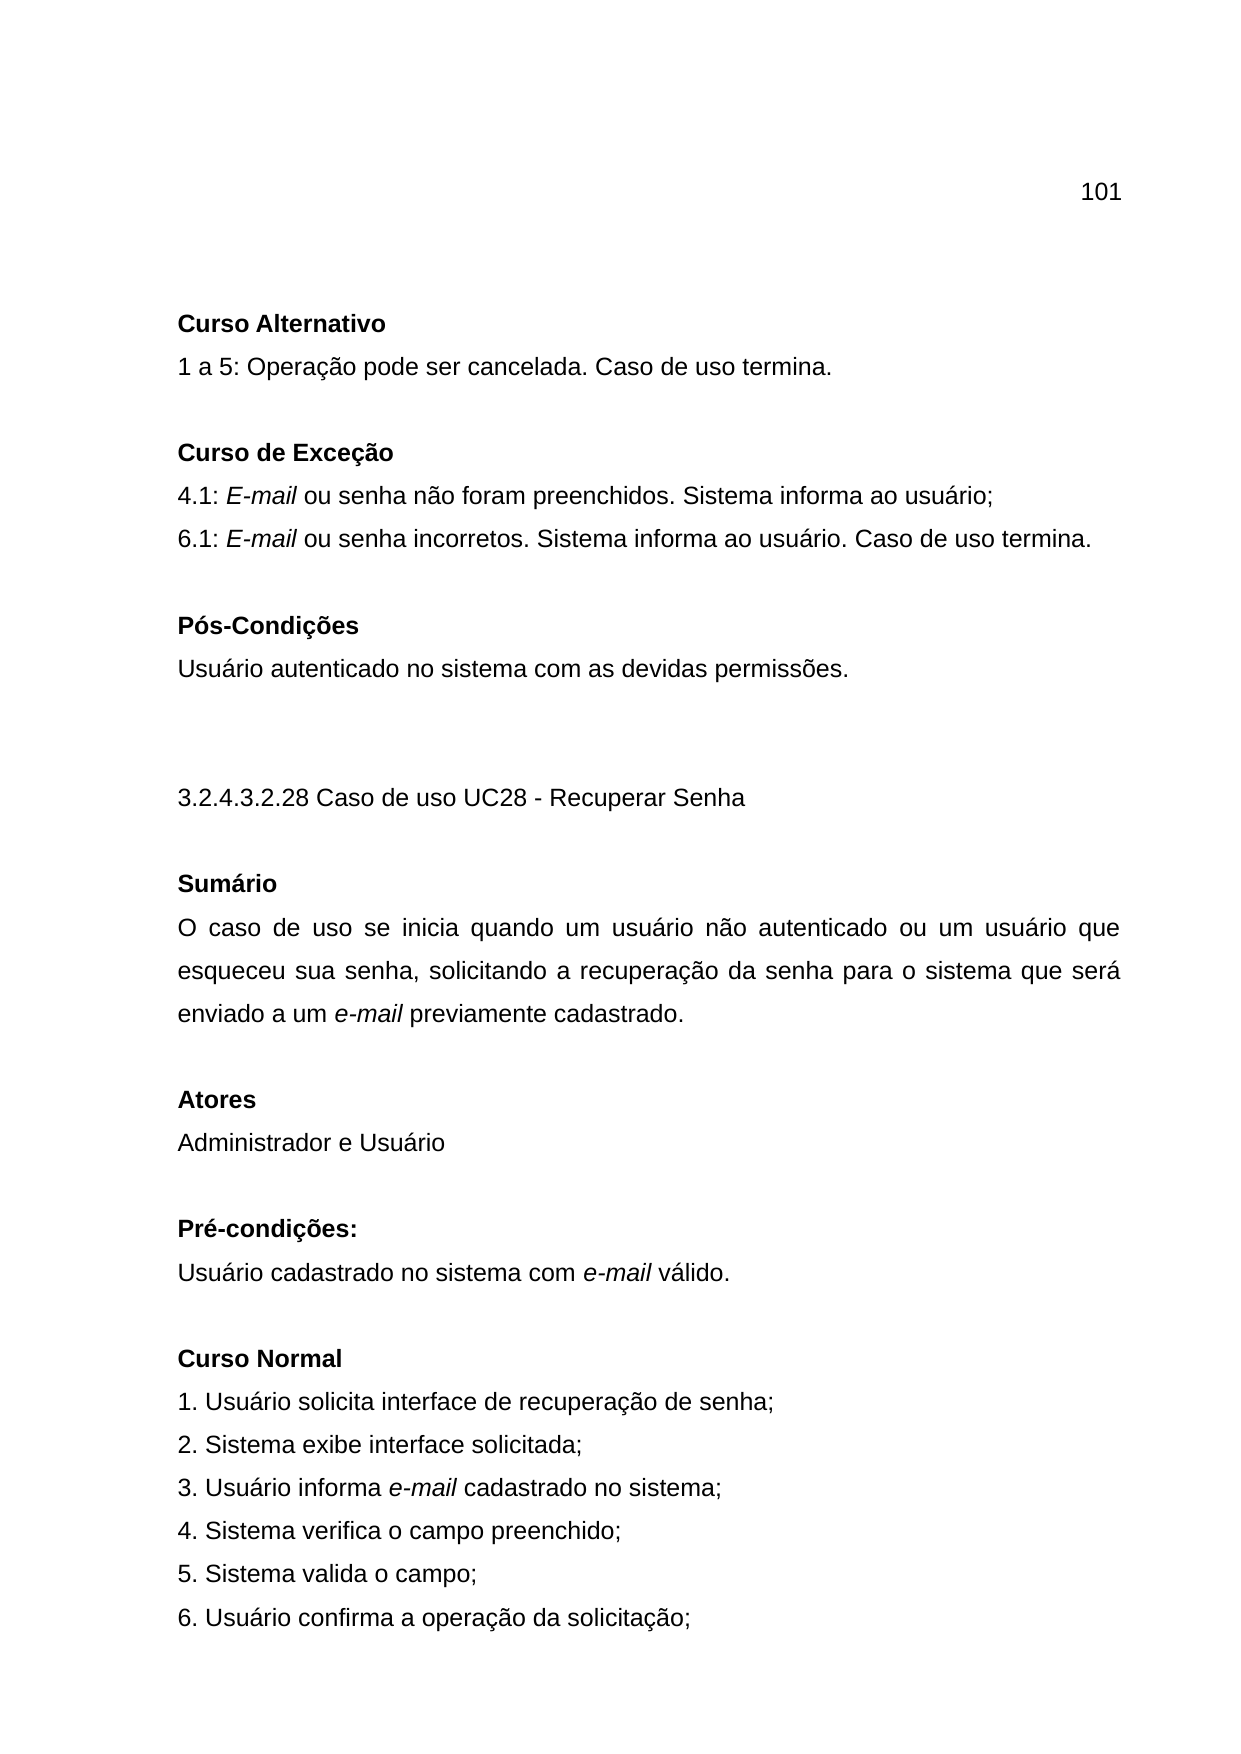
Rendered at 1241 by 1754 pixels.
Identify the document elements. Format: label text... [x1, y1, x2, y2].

text 6.1: E-mail ou senha incorretos. Sistema informa ao usuário. Caso de uso termina. [177, 524, 1122, 553]
text 5. Sistema valida o campo; [177, 1559, 1122, 1588]
text 4. Sistema verifica o campo preenchido; [177, 1516, 1122, 1545]
text Pré-condições: [177, 1214, 1122, 1243]
text 4.1: E-mail ou senha não foram preenchidos. Sistema informa ao usuário; [177, 481, 1122, 510]
text Curso Normal [177, 1344, 1122, 1373]
text Curso de Exceção [177, 438, 1122, 467]
text 6. Usuário confirma a operação da solicitação; [177, 1603, 1122, 1631]
text 3.2.4.3.2.28 Caso de uso UC28 - Recuperar Senha [177, 783, 1122, 812]
text Atores [177, 1085, 1122, 1114]
text Pós-Condições [177, 611, 1122, 639]
text 3. Usuário informa e-mail cadastrado no sistema; [177, 1473, 1122, 1502]
text Usuário cadastrado no sistema com e-mail válido. [177, 1258, 1122, 1286]
text 1 a 5: Operação pode ser cancelada. Caso de uso termina. [177, 352, 1122, 381]
text 1. Usuário solicita interface de recuperação de senha; [177, 1387, 1122, 1416]
text Usuário autenticado no sistema com as devidas permissões. [177, 654, 1122, 683]
text Sumário [177, 869, 1122, 898]
text Administrador e Usuário [177, 1128, 1122, 1157]
text O caso de uso se inicia quando um usuário não autenticado ou um usuário que esqueceu sua senha, solicitando a recuperação da senha para o sistema que será enviado a um e-mail previamente cadastrado. [177, 913, 1122, 1028]
text 2. Sistema exibe interface solicitada; [177, 1430, 1122, 1459]
text Curso Alternativo [177, 309, 1122, 338]
